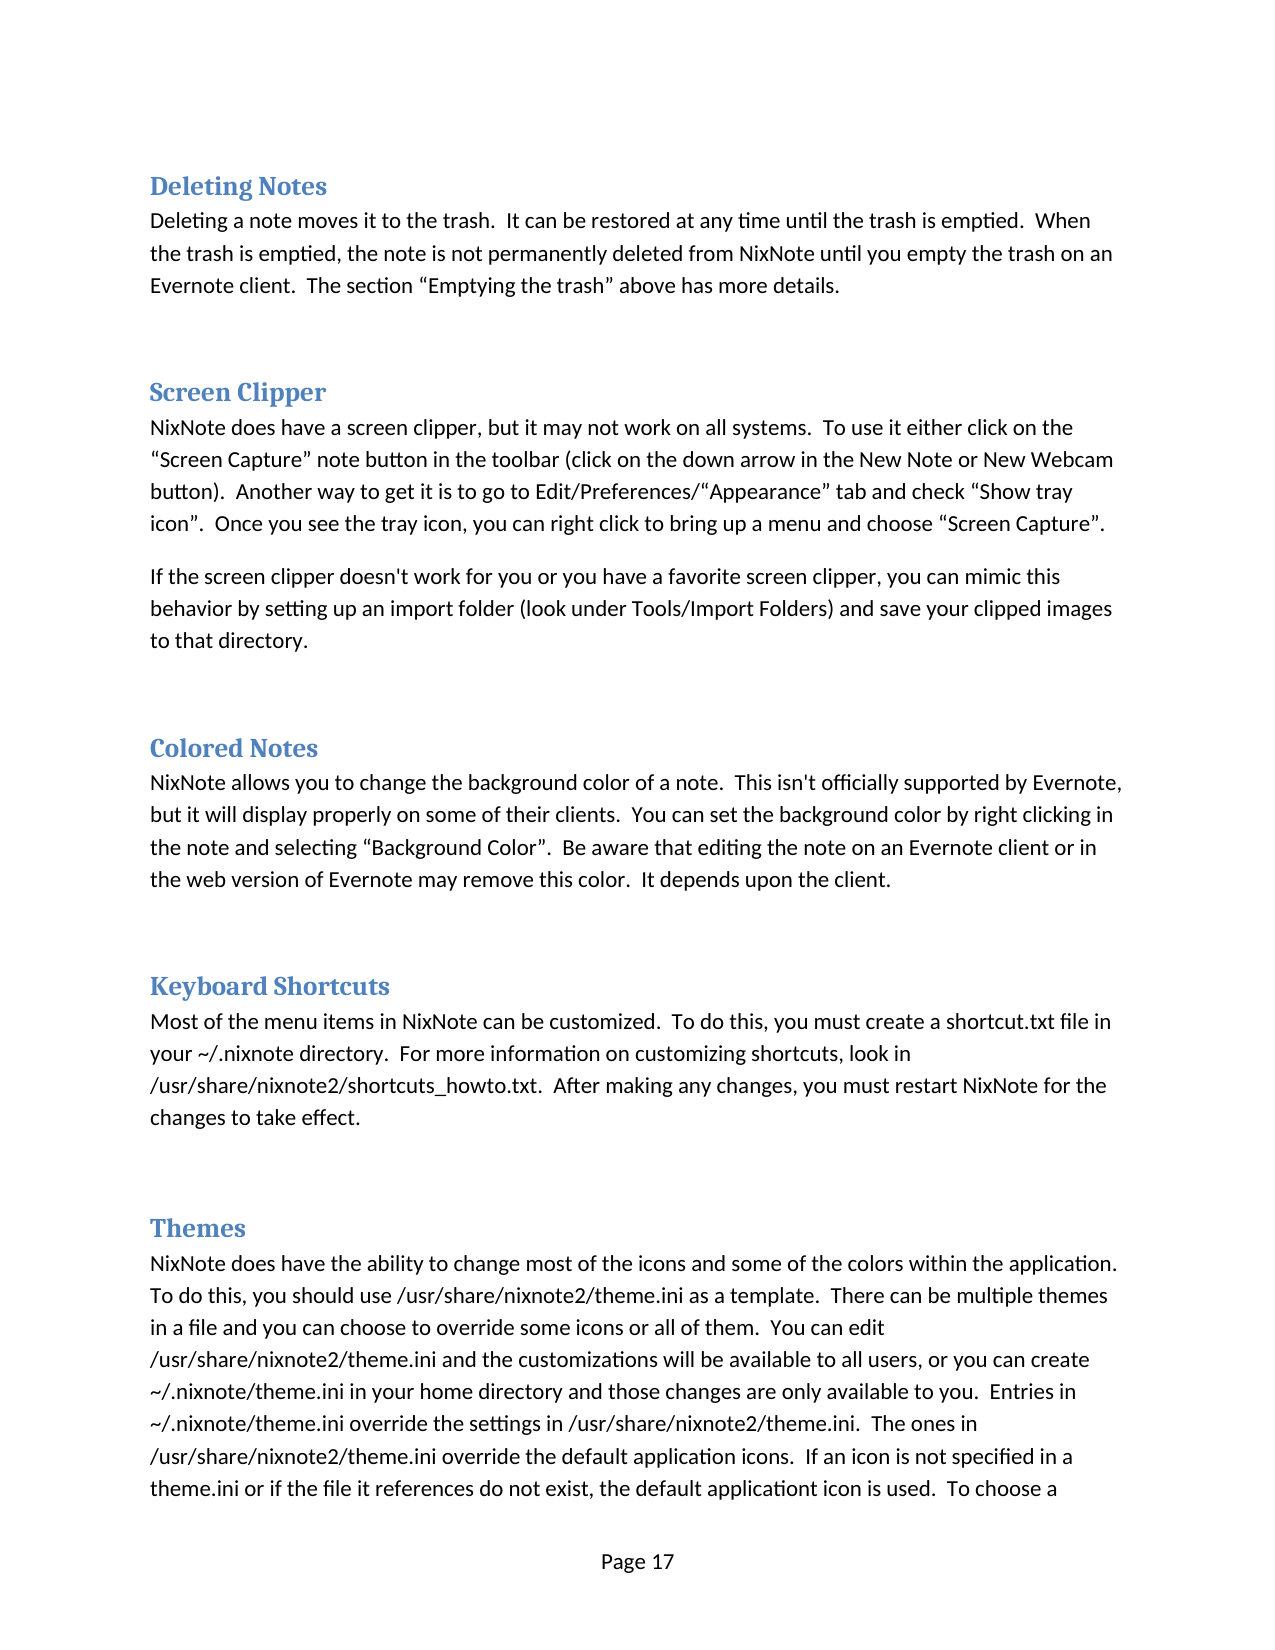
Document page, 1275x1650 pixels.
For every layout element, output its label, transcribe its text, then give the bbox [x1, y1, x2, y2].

text Most of the menu items in NixNote can be customized. To do this, you must create a shortcut.txt file in your ~/.nixnote directory. For more information on customizing shortcuts, look in /usr/share/nixnote2/shortcuts_howto.txt. After making any changes, you must restart NixNote for the changes to take effect. [150, 1007, 1125, 1131]
text If the screen clipper doesn't work for you or you have a favorite screen clipper, you can mimic this behavior by setting up an import folder (look under Tools/Import Folders) and save your clipped images to that directory. [150, 562, 1125, 655]
text NixNote does have a screen clipper, but it may not work on all systems. To use it either click on the “Screen Capture” note button in the toolbar (click on the down arrow in the New Note or New Webcam button). Another way to get it is to go to Edit/Preferences/“Appearance” tab and check “Show tray icon”. Once you see the tray icon, you can right click to bring up a menu and choose “Screen Capture”. [150, 413, 1125, 537]
subtitle Colored Notes [150, 733, 1125, 764]
text Deleting a note moves it to the trash. It can be restored at any time until the trash is emptied. When the trash is emptied, the note is not permanently deleted from NixNote until you empty the trash on an Evernote client. The section “Emptying the trash” above has more details. [150, 207, 1125, 299]
subtitle Deleting Notes [150, 171, 1125, 202]
subtitle Keyboard Shortcuts [150, 971, 1125, 1002]
subtitle Themes [150, 1213, 1125, 1244]
text NixNote does have the ability to change most of the icons and some of the colors within the application. To do this, you should use /usr/share/nixnote2/theme.ini as a template. There can be multiple themes in a file and you can choose to override some icons or all of them. You can edit /usr/share/nixnote2/theme.ini and the customizations will be available to all users, or you can create ~/.nixnote/theme.ini in your home directory and those changes are only available to you. Entries in ~/.nixnote/theme.ini override the settings in /usr/share/nixnote2/theme.ini. The ones in /usr/share/nixnote2/theme.ini override the default application icons. If an icon is not specified in a theme.ini or if the file it references do not exist, the default applicationt icon is used. To choose a [150, 1249, 1125, 1502]
text NixNote allows you to change the background color of a note. This isn't officially supported by Evernote, but it will display properly on some of their clients. You can set the background color by right clicking in the note and selecting “Background Color”. Be aware that editing the note on an Evernote client or in the web version of Evernote may remove this color. It depends upon the client. [150, 768, 1125, 893]
subtitle Screen Clipper [150, 377, 1125, 408]
